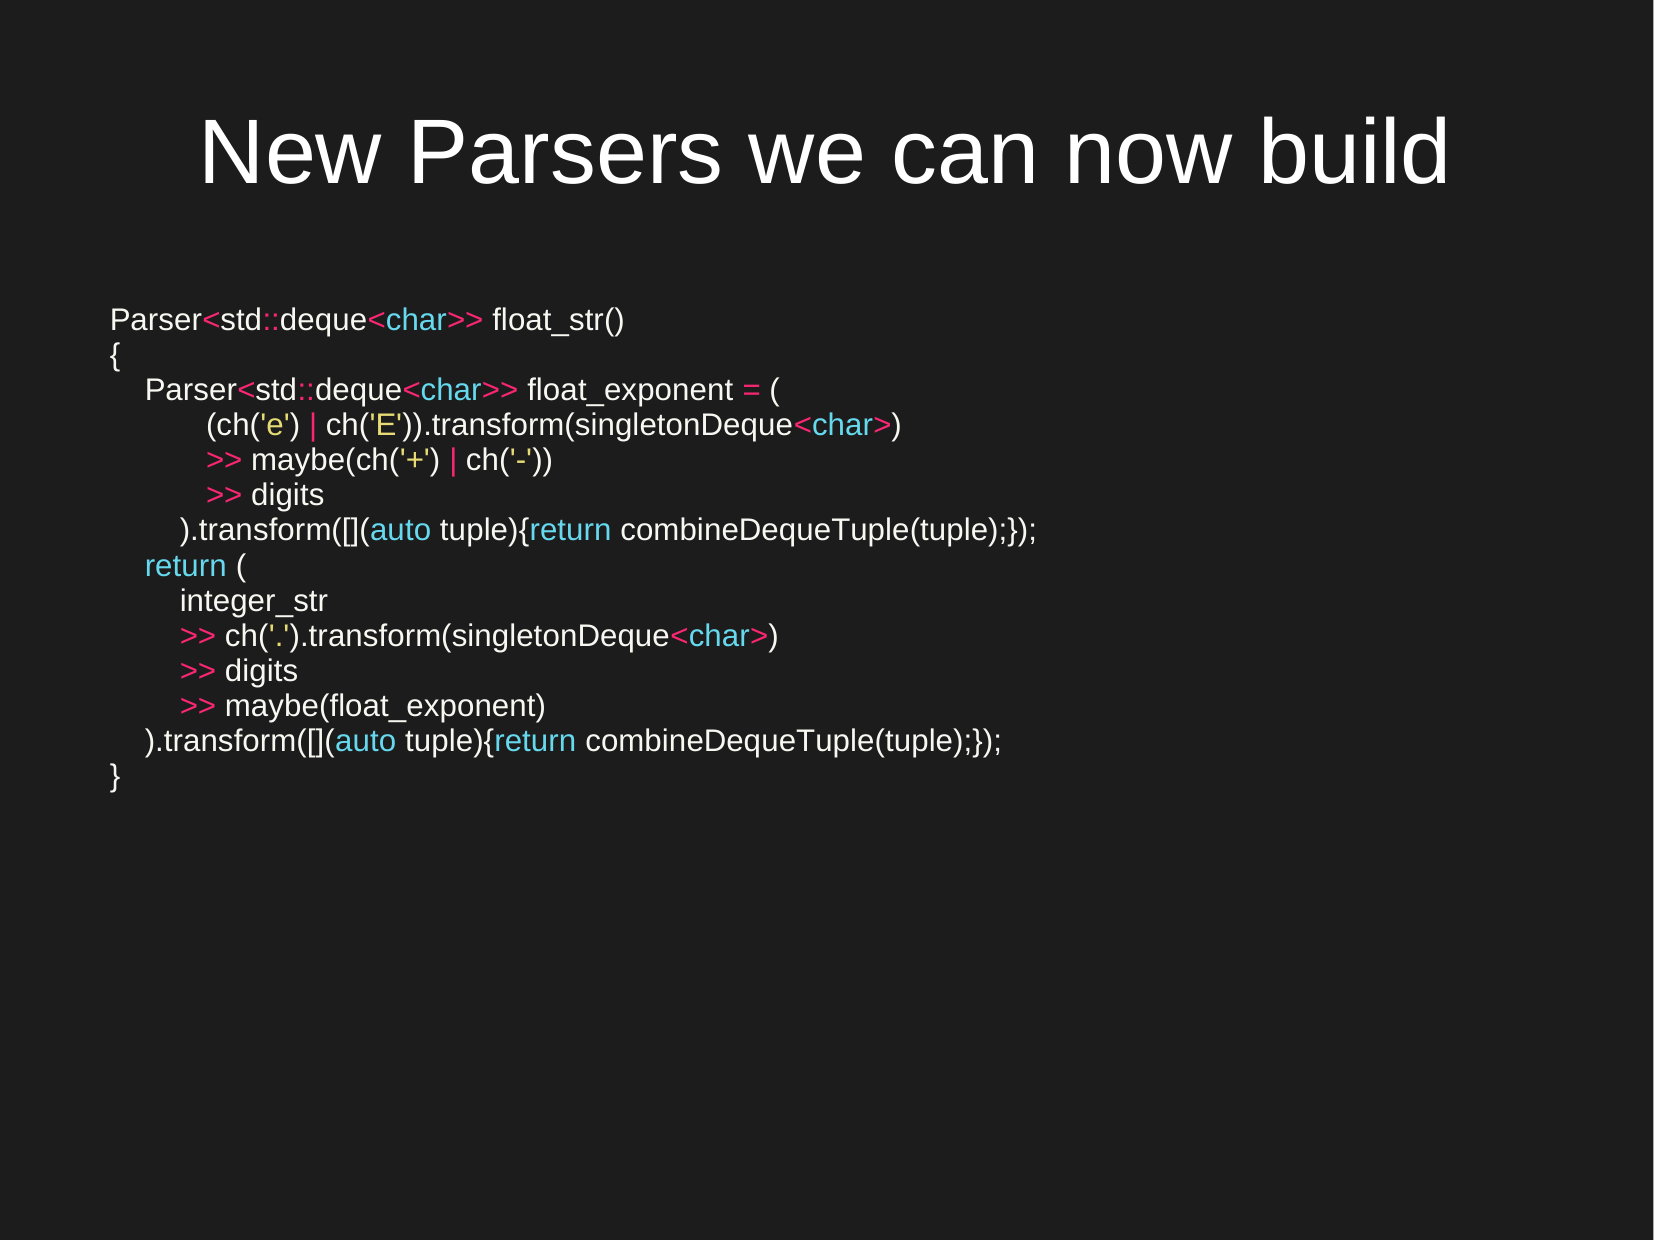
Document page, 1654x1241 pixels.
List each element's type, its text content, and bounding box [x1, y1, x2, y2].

title New Parsers we can now build [82, 49, 1571, 256]
text_box Parser<std::deque<char>> float_str() { Parser<std::deque<char>> float_exponent = ( (ch('e') | ch('E')).transform(singletonDeque<char>) >> maybe(ch('+') | ch('-')) >> digits ).transform([](auto tuple){return combineDequeTuple(tuple);}); return ( integer_str >> ch('.').transform(singletonDeque<char>) >> digits >> maybe(float_exponent) ).transform([](auto tuple){return combineDequeTuple(tuple);}); } [60, 294, 1591, 1201]
